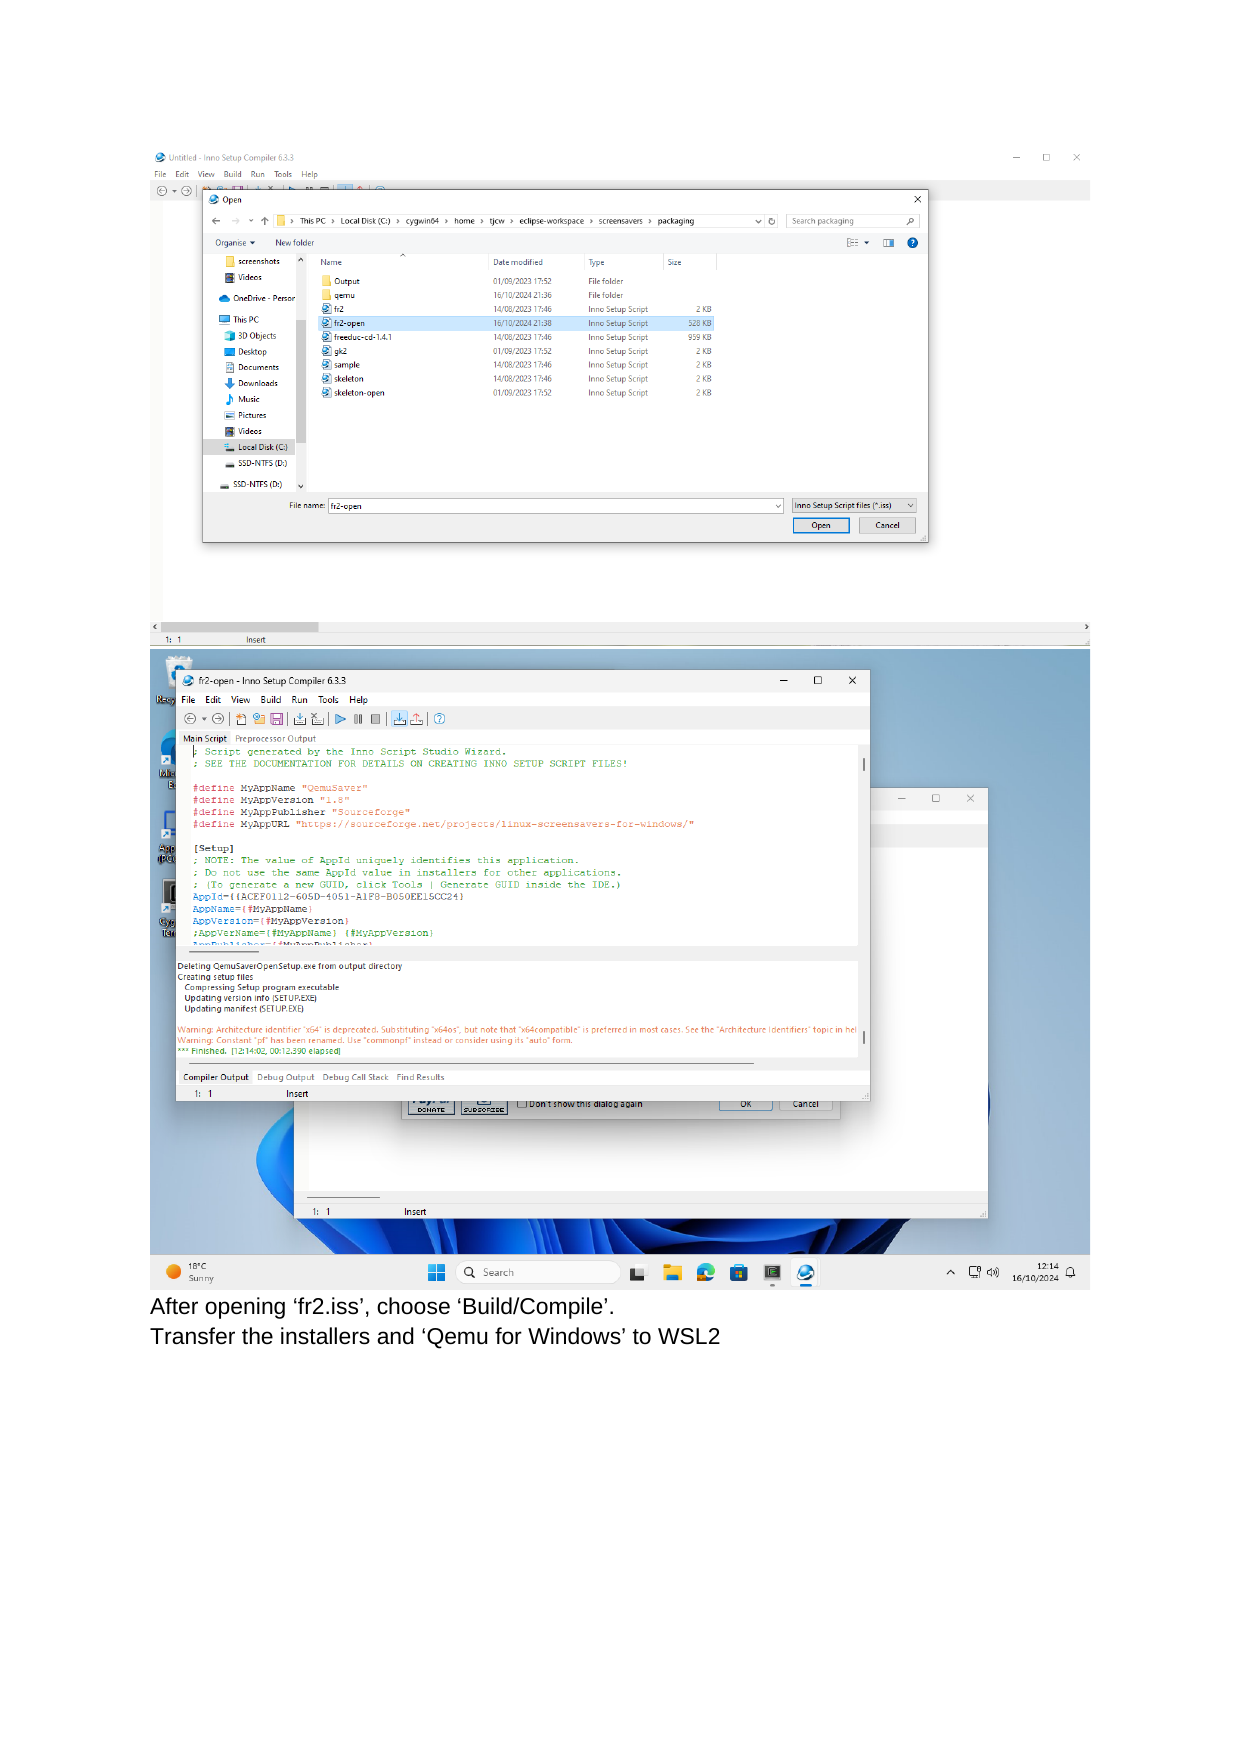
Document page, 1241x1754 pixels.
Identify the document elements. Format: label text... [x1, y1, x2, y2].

text Transfer the installers and ‘Qemu for Windows’ to WSL2 [150, 1323, 1091, 1350]
text After opening ‘fr2.iss’, choose ‘Build/Compile’. [150, 1293, 1091, 1319]
